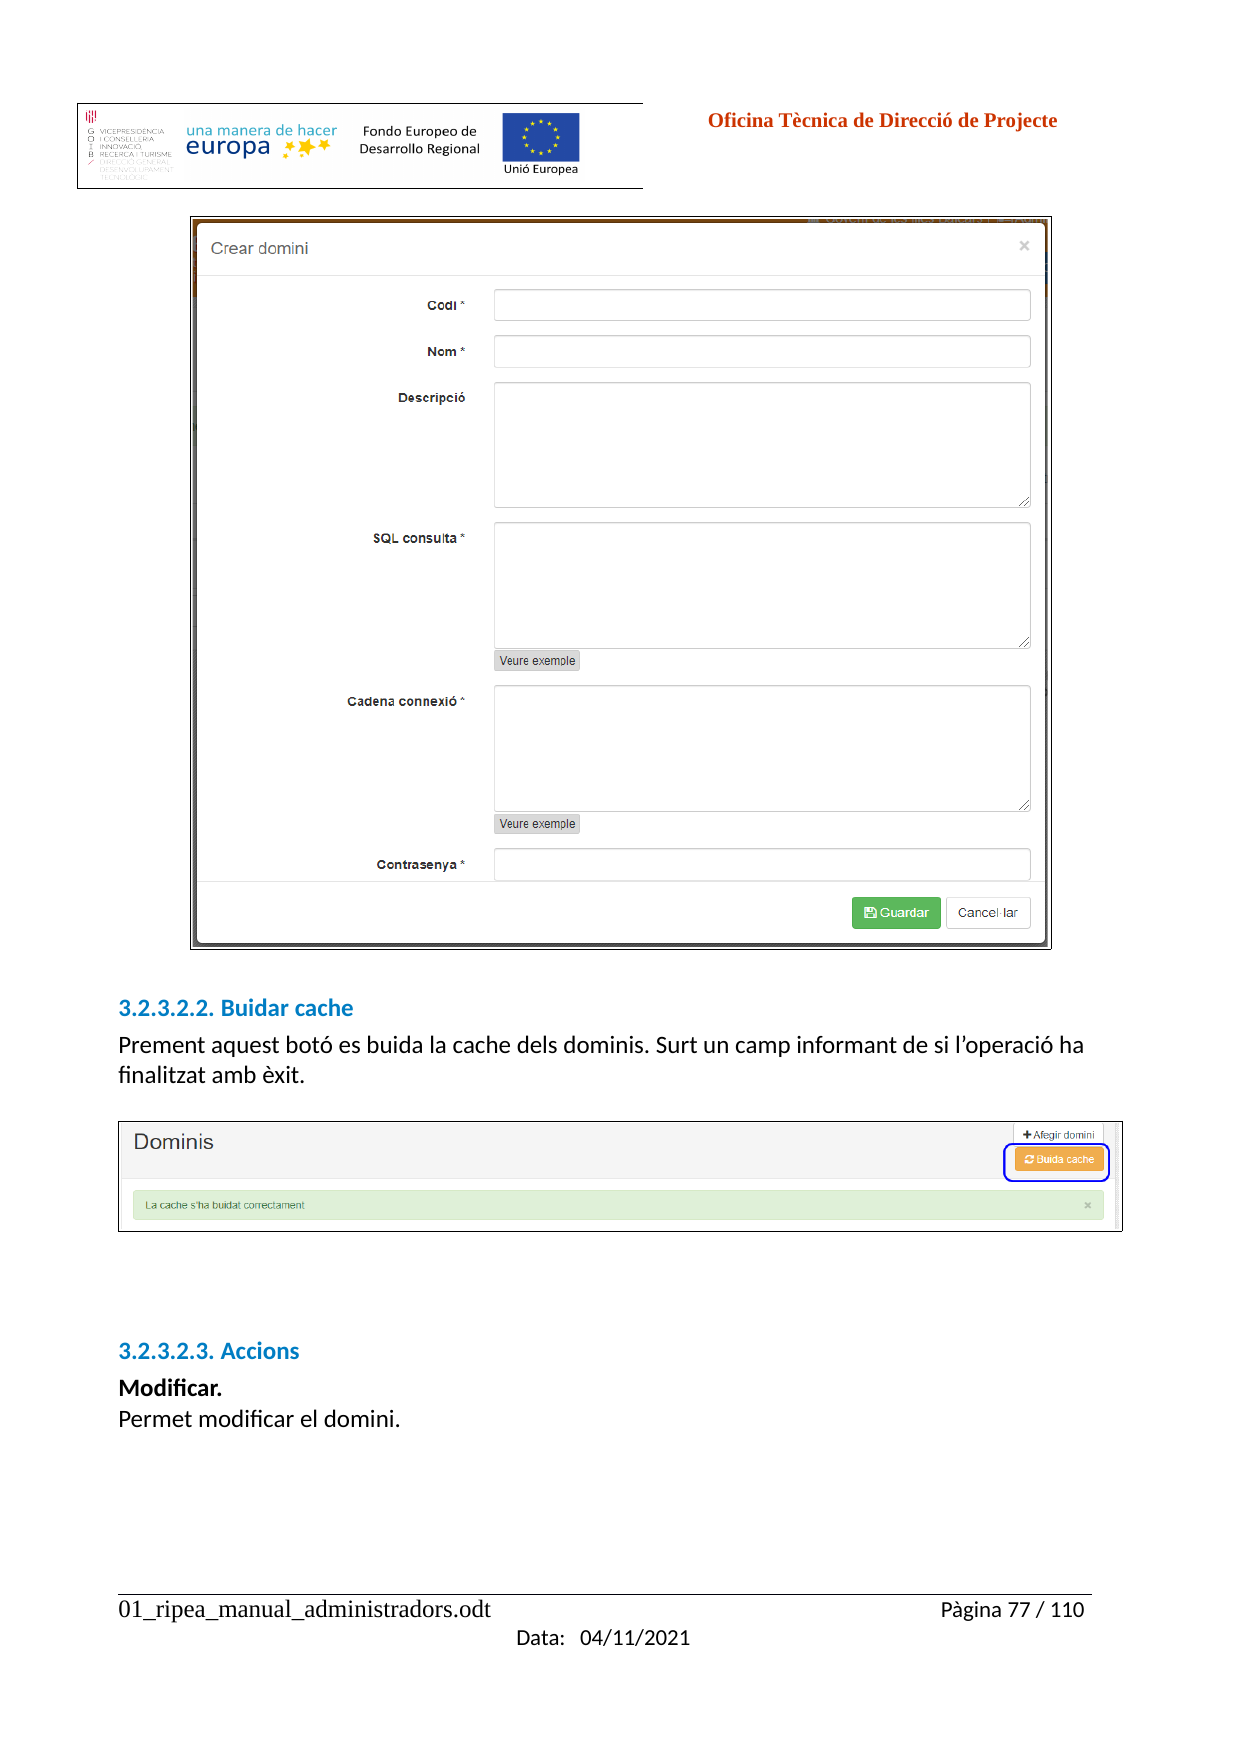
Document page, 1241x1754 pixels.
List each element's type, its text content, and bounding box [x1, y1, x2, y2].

subtitle 3.2.3.2.3. Accions [118, 1336, 1122, 1366]
text Prement aquest botó es buida la cache dels dominis. Surt un camp informant de si l’operació ha finalitzat amb èxit. [118, 1029, 1122, 1090]
subtitle 3.2.3.2.2. Buidar cache [118, 992, 1122, 1023]
picture [82, 108, 178, 182]
text Modificar. [118, 1372, 1122, 1403]
text Permet modificar el domini. [118, 1403, 1122, 1433]
picture [121, 1123, 1119, 1229]
picture [184, 108, 585, 182]
picture [192, 219, 1048, 947]
